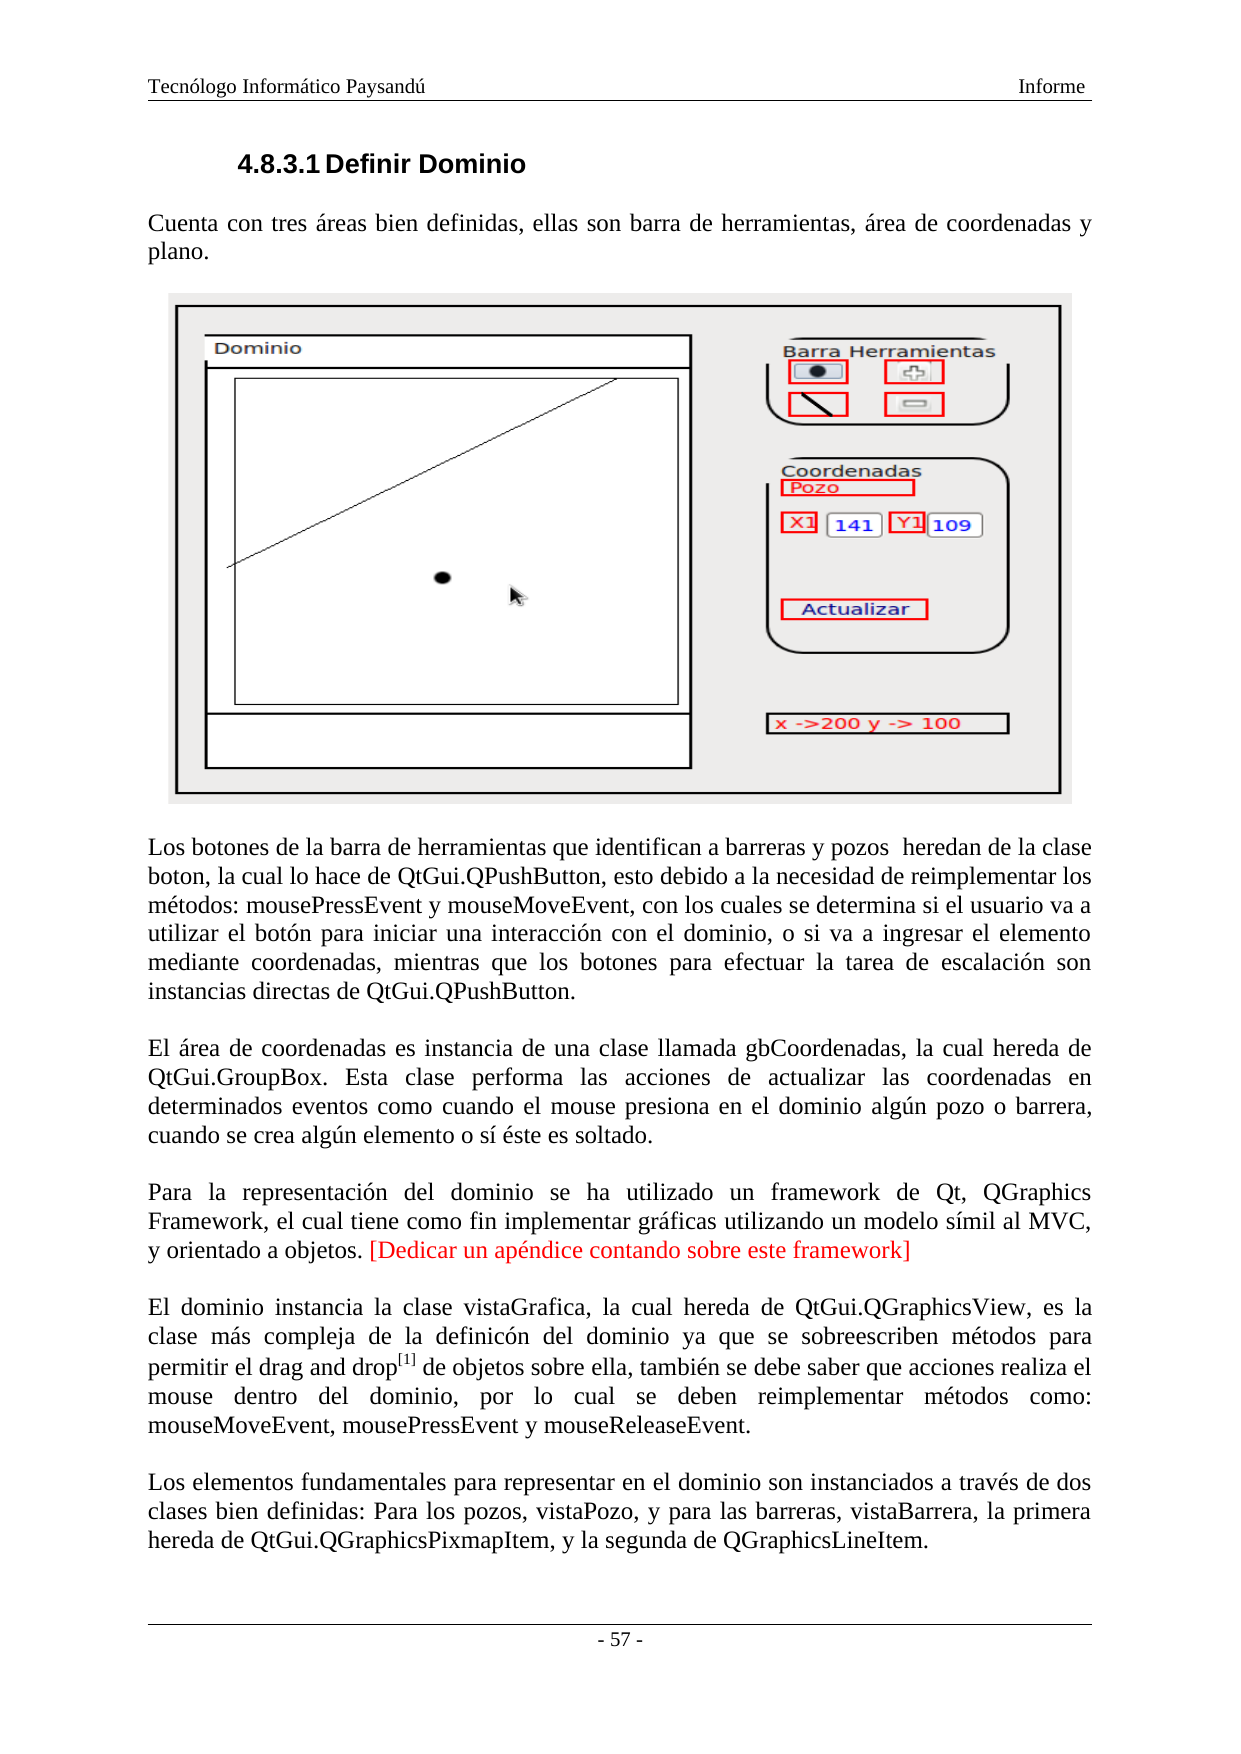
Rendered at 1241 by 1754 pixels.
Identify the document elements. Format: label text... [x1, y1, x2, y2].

text El dominio instancia la clase vistaGrafica, la cual hereda de QtGui.QGraphicsView, es la clase más compleja de la definicón del dominio ya que se sobreescriben métodos para permitir el drag and drop[1] de objetos sobre ella, también se debe saber que acciones realiza el mouse dentro del dominio, por lo cual se deben reimplementar métodos como: mouseMoveEvent, mousePressEvent y mouseReleaseEvent. [148, 1292, 1092, 1438]
text El área de coordenadas es instancia de una clase llamada gbCoordenadas, la cual hereda de QtGui.GroupBox. Esta clase performa las acciones de actualizar las coordenadas en determinados eventos como cuando el mouse presiona en el dominio algún pozo o barrera, cuando se crea algún elemento o sí éste es soltado. [148, 1033, 1092, 1148]
subtitle Definir Dominio [237, 148, 1092, 179]
text Los botones de la barra de herramientas que identifican a barreras y pozos heredan de la clase boton, la cual lo hace de QtGui.QPushButton, esto debido a la necesidad de reimplementar los métodos: mousePressEvent y mouseMoveEvent, con los cuales se determina si el usuario va a utilizar el botón para iniciar una interacción con el dominio, o si va a ingresar el elemento mediante coordenadas, mientras que los botones para efectuar la tarea de escalación son instancias directas de QtGui.QPushButton. [148, 832, 1092, 1005]
text Cuenta con tres áreas bien definidas, ellas son barra de herramientas, área de coordenadas y plano. [148, 208, 1092, 265]
picture [168, 293, 1072, 804]
text Para la representación del dominio se ha utilizado un framework de Qt, QGraphics Framework, el cual tiene como fin implementar gráficas utilizando un modelo símil al MVC, y orientado a objetos. [Dedicar un apéndice contando sobre este framework] [148, 1177, 1092, 1263]
text Los elementos fundamentales para representar en el dominio son instanciados a través de dos clases bien definidas: Para los pozos, vistaPozo, y para las barreras, vistaBarrera, la primera hereda de QtGui.QGraphicsPixmapItem, y la segunda de QGraphicsLineItem. [148, 1467, 1092, 1553]
